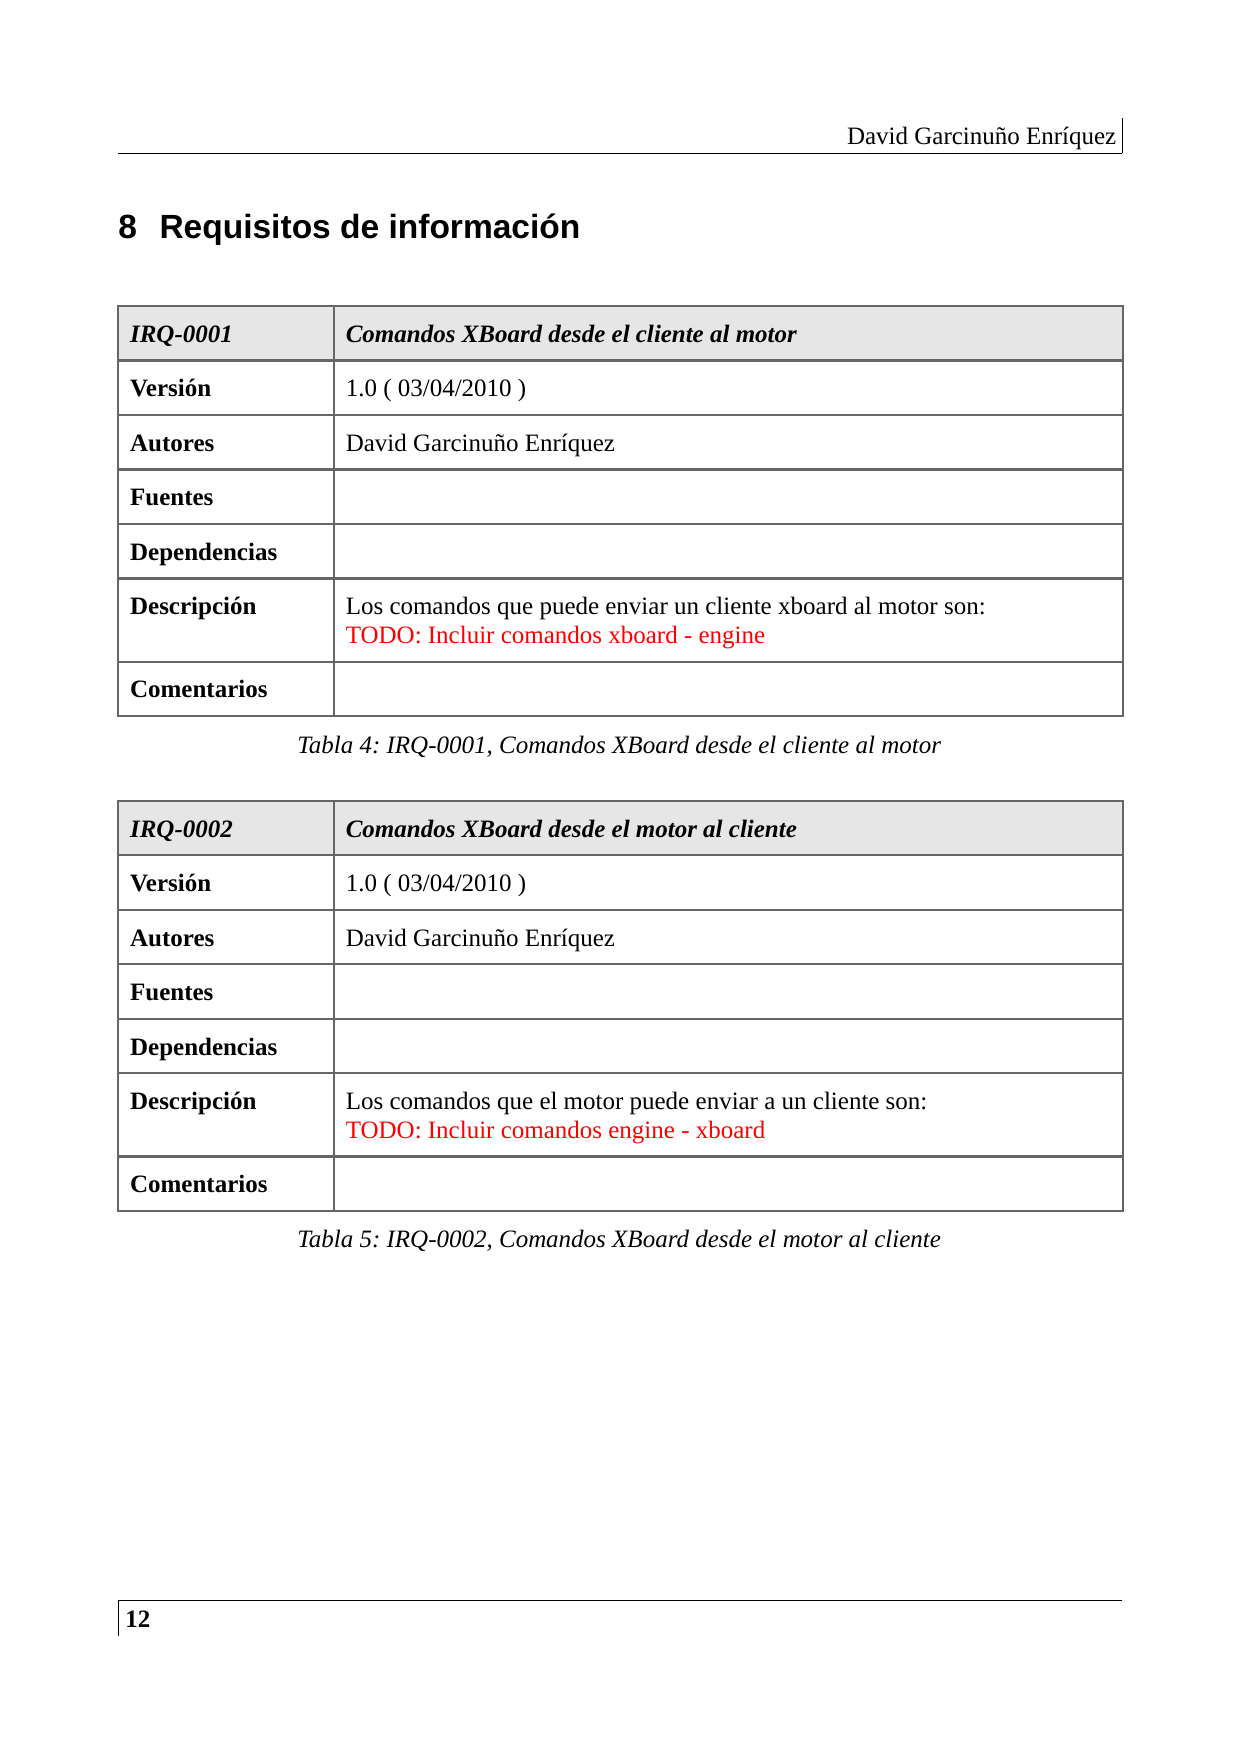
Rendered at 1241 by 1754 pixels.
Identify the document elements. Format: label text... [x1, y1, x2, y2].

table_cell [335, 1020, 1122, 1072]
table_cell Dependencias [119, 525, 333, 577]
table_cell Los comandos que puede enviar un cliente xboard al motor son: TODO: Incluir comandos xboard - engine [335, 580, 1122, 661]
table_cell [335, 663, 1122, 715]
table_cell Los comandos que el motor puede enviar a un cliente son: TODO: Incluir comandos engine - xboard [335, 1074, 1122, 1155]
table_cell David Garcinuño Enríquez [335, 416, 1122, 468]
table_cell [335, 1158, 1122, 1210]
text Tabla 5: IRQ-0002, Comandos XBoard desde el motor al cliente [118, 1224, 1122, 1253]
table_cell [335, 471, 1122, 523]
table_header IRQ-0001 [119, 307, 333, 359]
table_cell Descripción [119, 580, 333, 661]
table_cell Versión [119, 856, 333, 909]
table_cell Fuentes [119, 965, 333, 1018]
table_cell 1.0 ( 03/04/2010 ) [335, 362, 1122, 414]
table_header Comandos XBoard desde el cliente al motor [335, 307, 1122, 359]
table_cell David Garcinuño Enríquez [335, 911, 1122, 963]
table_header Comandos XBoard desde el motor al cliente [335, 802, 1122, 854]
table_cell 1.0 ( 03/04/2010 ) [335, 856, 1122, 909]
subtitle Requisitos de información [118, 207, 1122, 246]
table_cell Versión [119, 362, 333, 414]
table_cell Comentarios [119, 1158, 333, 1210]
table_cell [335, 525, 1122, 577]
table_cell Descripción [119, 1074, 333, 1155]
table_header IRQ-0002 [119, 802, 333, 854]
table_cell Dependencias [119, 1020, 333, 1072]
table_cell Comentarios [119, 663, 333, 715]
text Tabla 4: IRQ-0001, Comandos XBoard desde el cliente al motor [118, 730, 1122, 758]
table_cell [335, 965, 1122, 1018]
table_cell Fuentes [119, 471, 333, 523]
table_cell Autores [119, 416, 333, 468]
table_cell Autores [119, 911, 333, 963]
